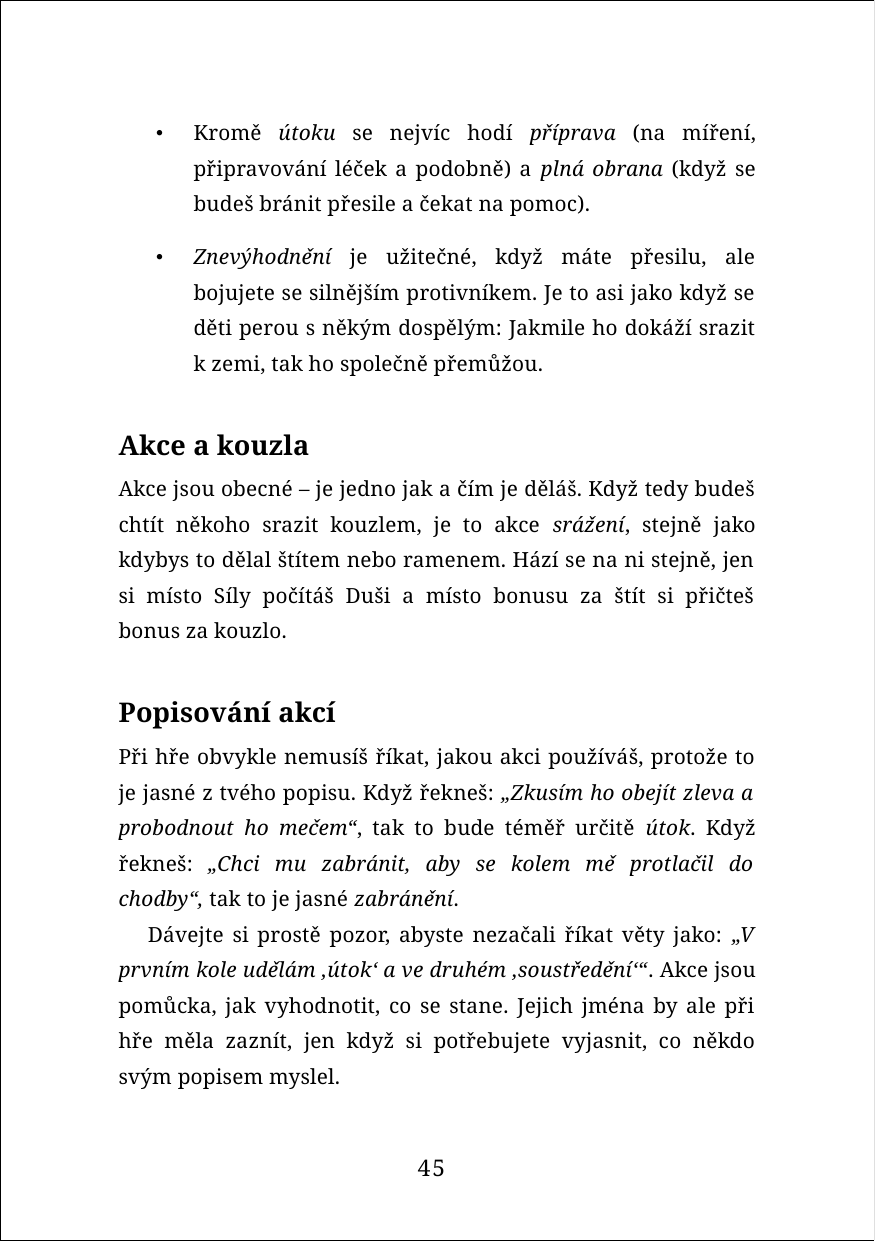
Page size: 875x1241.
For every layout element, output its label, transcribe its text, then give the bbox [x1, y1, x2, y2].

list Znevýhodnění je užitečné, když máte přesilu, ale bojujete se silnějším protivníkem. Je to asi jako když se děti perou s někým dospělým: Jakmile ho dokáží srazit k zemi, tak ho společně přemůžou. [156, 242, 756, 377]
text Akce jsou obecné – je jedno jak a čím je děláš. Když tedy budeš chtít někoho srazit kouzlem, je to akce srážení, stejně jako kdybys to dělal štítem nebo ramenem. Hází se na ni stejně, jen si místo Síly počítáš Duši a místo bonusu za štít si přičteš bonus za kouzlo. [118, 474, 756, 645]
list Kromě útoku se nejvíc hodí příprava (na míření, připravování léček a podobně) a plná obrana (když se budeš bránit přesile a čekat na pomoc). [156, 118, 756, 218]
subtitle Akce a kouzla [118, 426, 756, 463]
subtitle Popisování akcí [118, 693, 756, 730]
text Při hře obvykle nemusíš říkat, jakou akci používáš, protože to je jasné z tvého popisu. Když řekneš: „Zkusím ho obejít zleva a probodnout ho mečem“, tak to bude téměř určitě útok. Když řekneš: „Chci mu zabránit, aby se kolem mě protlačil do chodby“, tak to je jasné zabránění. Dávejte si prostě pozor, abyste nezačali říkat věty jako: „V prvním kole udělám ‚útok‘ a ve druhém ‚soustředění‘“. Akce jsou pomůcka, jak vyhodnotit, co se stane. Jejich jména by ale při hře měla zaznít, jen když si potřebujete vyjasnit, co někdo svým popisem myslel. [118, 742, 756, 1090]
